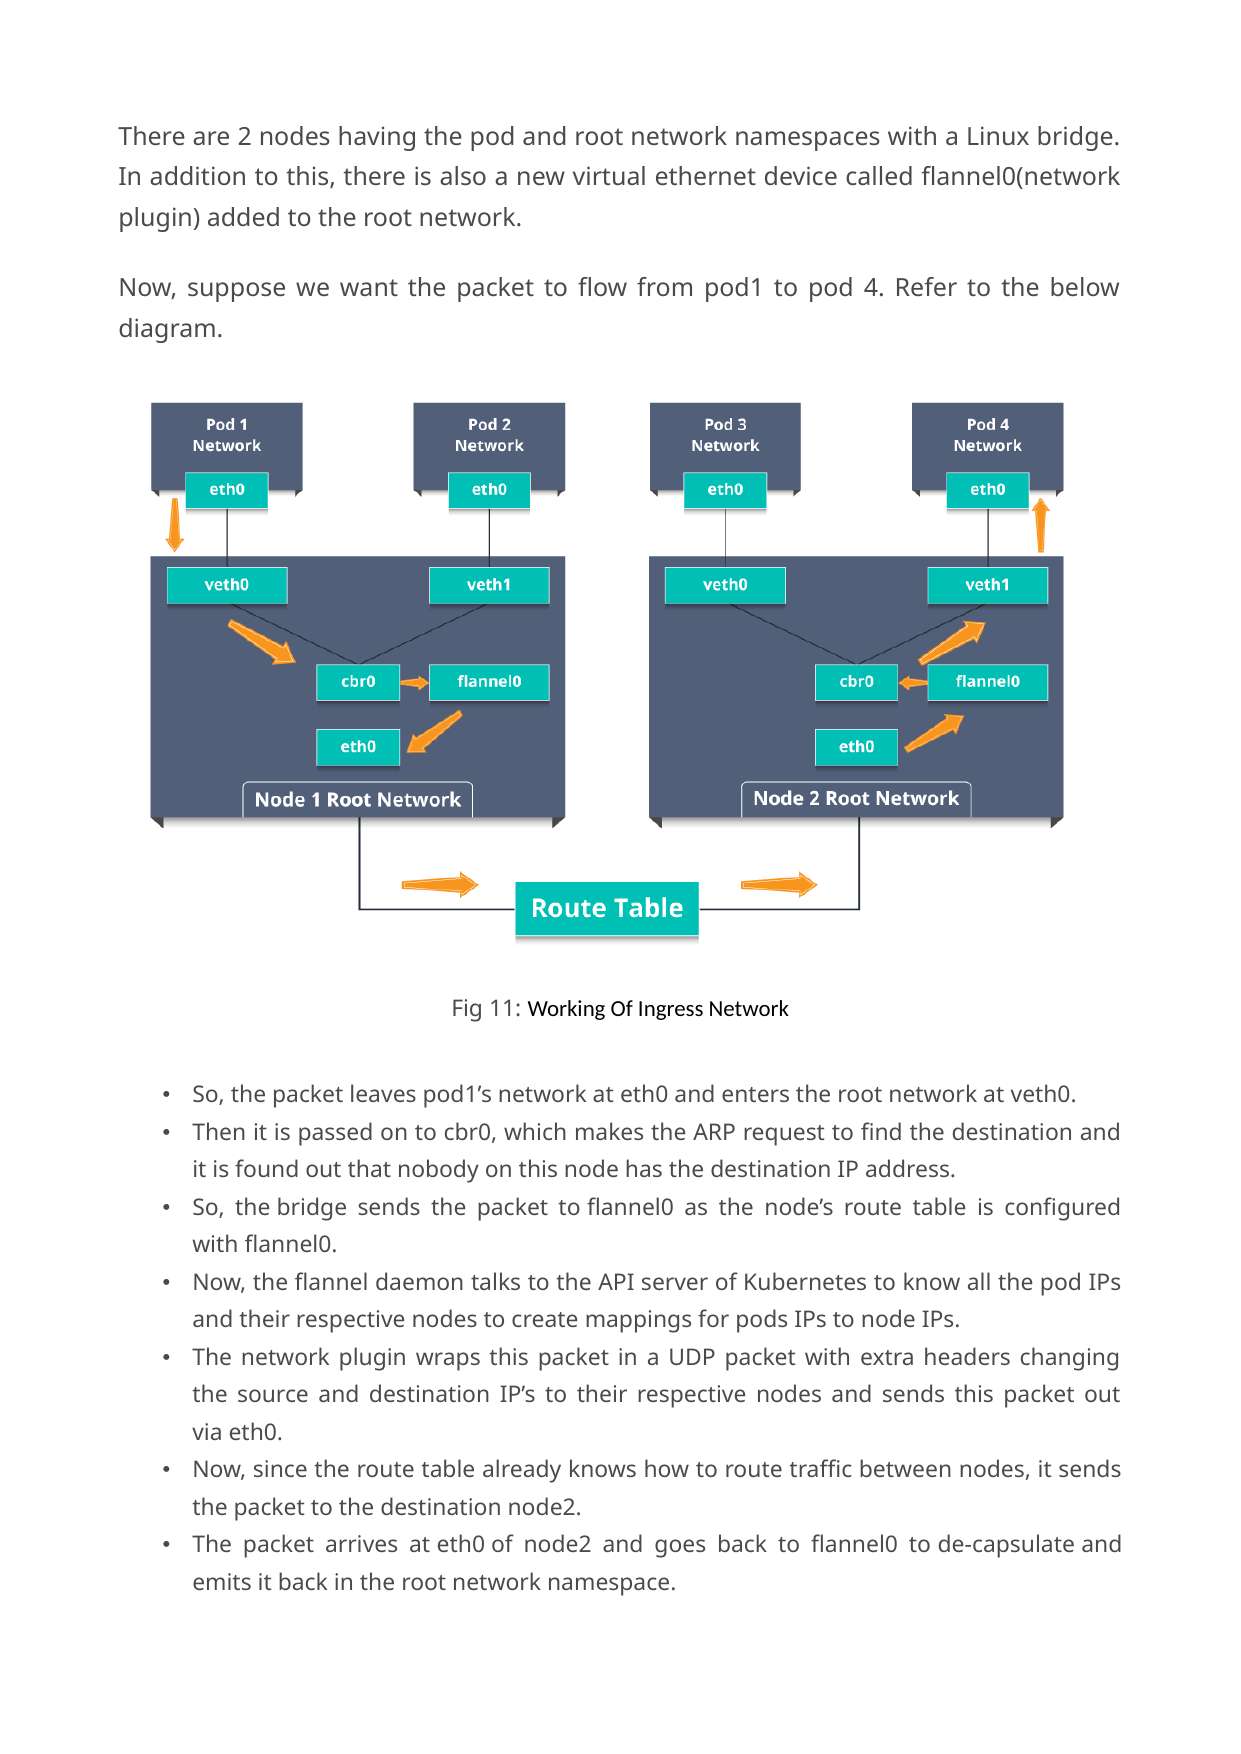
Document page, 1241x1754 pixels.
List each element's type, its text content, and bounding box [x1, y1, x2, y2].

list Then it is passed on to cbr0, which makes the ARP request to find the destination and it is found out that nobody on this node has the destination IP address. [162, 1116, 1122, 1184]
list So, the bridge sends the packet to flannel0 as the node’s route table is configured with flannel0. [162, 1191, 1122, 1259]
list Now, since the route table already knows how to route traffic between nodes, it sends the packet to the destination node2. [162, 1453, 1122, 1522]
text There are 2 nodes having the pod and root network namespaces with a Linux bridge. In addition to this, there is also a new virtual ethernet device called flannel0(network plugin) added to the root network. [118, 118, 1122, 234]
text Fig 11: Working Of Ingress Network [118, 992, 1122, 1023]
list The network plugin wraps this packet in a UDP packet with extra headers changing the source and destination IP’s to their respective nodes and sends this packet out via eth0. [162, 1341, 1122, 1447]
list Now, the flannel daemon talks to the API server of Kubernetes to know all the pod IPs and their respective nodes to create mappings for pods IPs to node IPs. [162, 1266, 1122, 1334]
text Now, suppose we want the packet to flow from pod1 to pod 4. Refer to the below diagram. [118, 270, 1122, 345]
list The packet arrives at eth0 of node2 and goes back to flannel0 to de-capsulate and emits it back in the root network namespace. [162, 1528, 1122, 1597]
picture [118, 380, 1094, 958]
list So, the packet leaves pod1’s network at eth0 and enters the root network at veth0. [162, 1078, 1122, 1109]
